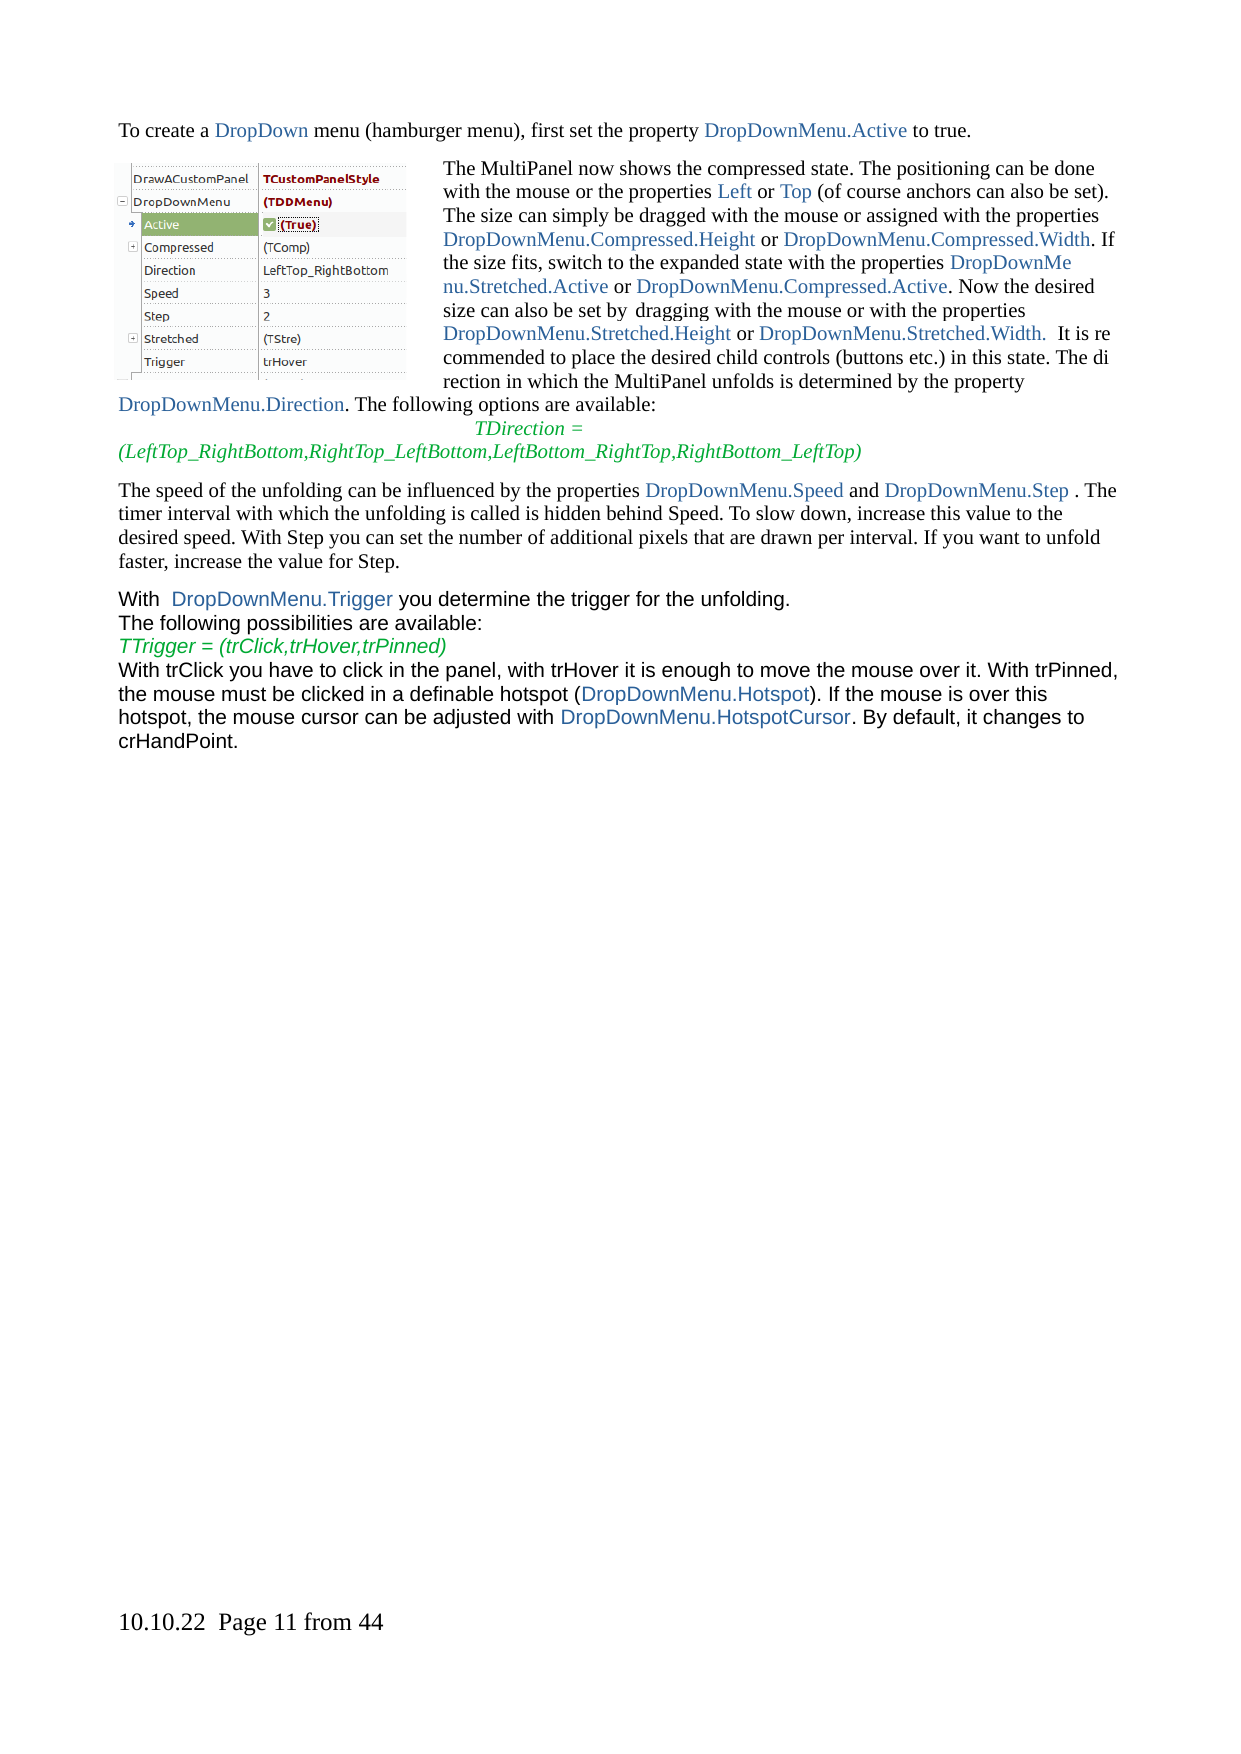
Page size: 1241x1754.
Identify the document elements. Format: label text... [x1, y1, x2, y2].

picture [114, 163, 407, 380]
text The speed of the unfolding can be influenced by the properties DropDownMenu.Speed and DropDownMenu.Step . The timer interval with which the unfolding is called is hidden behind Speed. To slow down, increase this value to the desired speed. With Step you can set the number of additional pixels that are drawn per interval. If you want to unfold faster, increase the value for Step. [118, 478, 1122, 573]
text The MultiPanel now shows the compressed state. The positioning can be done with the mouse or the properties Left or Top (of course anchors can also be set). The size can simply be dragged with the mouse or assigned with the properties DropDownMenu.Compressed.Height or DropDownMenu.Compressed.Width. If the size fits, switch to the expanded state with the properties DropDownMe nu.Stretched.Active or DropDownMenu.Compressed.Active. Now the desired size can also be set by dragging with the mouse or with the properties DropDownMenu.Stretched.Height or DropDownMenu.Stretched.Width. It is re commended to place the desired child controls (buttons etc.) in this state. The di rection in which the MultiPanel unfolds is determined by the property DropDownMenu.Direction. The following options are available: TDirection = (LeftTop_RightBottom,RightTop_LeftBottom,LeftBottom_RightTop,RightBottom_LeftTop) [118, 156, 1122, 464]
text To create a DropDown menu (hamburger menu), first set the property DropDownMenu.Active to true. [118, 118, 1122, 142]
text With DropDownMenu.Trigger you determine the trigger for the unfolding. The following possibilities are available: TTrigger = (trClick,trHover,trPinned) With trClick you have to click in the panel, with trHover it is enough to move the mouse over it. With trPinned, the mouse must be clicked in a definable hotspot (DropDownMenu.Hotspot). If the mouse is over this hotspot, the mouse cursor can be adjusted with DropDownMenu.HotspotCursor. By default, it changes to crHandPoint. [118, 587, 1122, 753]
